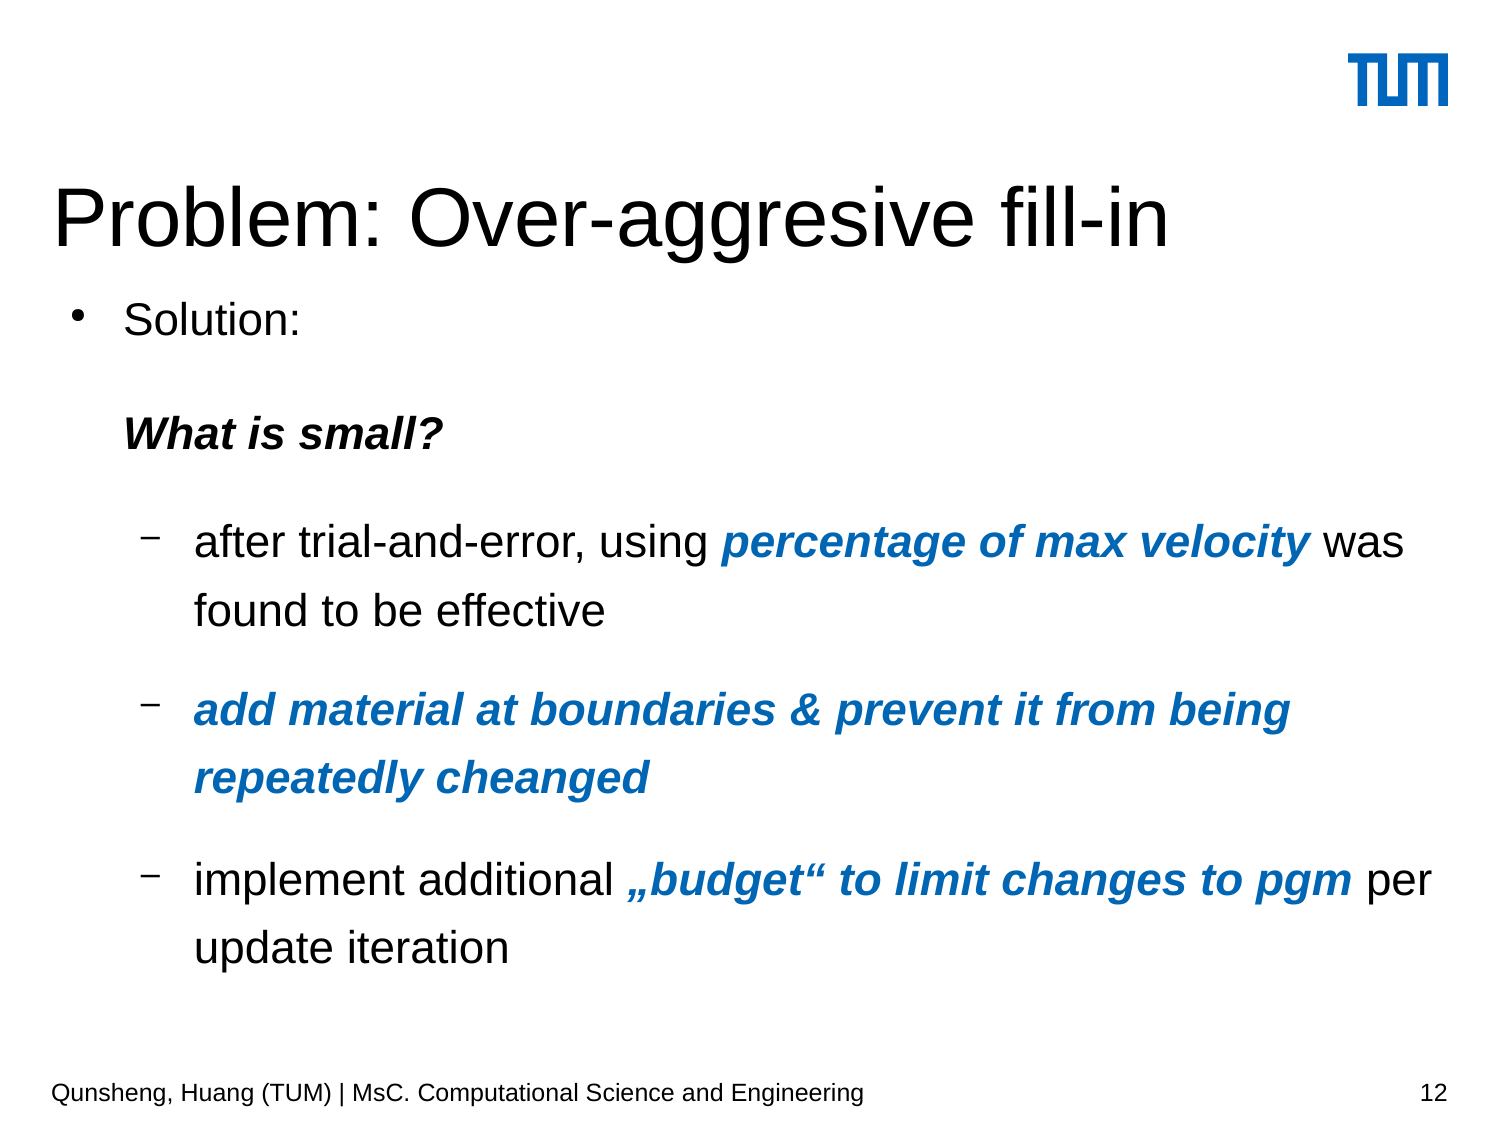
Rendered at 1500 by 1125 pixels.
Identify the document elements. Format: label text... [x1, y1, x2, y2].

list Solution: What is small? after trial-and-error, using percentage of max velocity was found to be effective add material at boundaries & prevent it from being repeatedly cheanged implement additional „budget“ to limit changes to pgm per update iteration [52, 289, 1449, 1060]
title Problem: Over-aggresive fill-in [52, 163, 1449, 231]
slide_number [1111, 1061, 1448, 1122]
